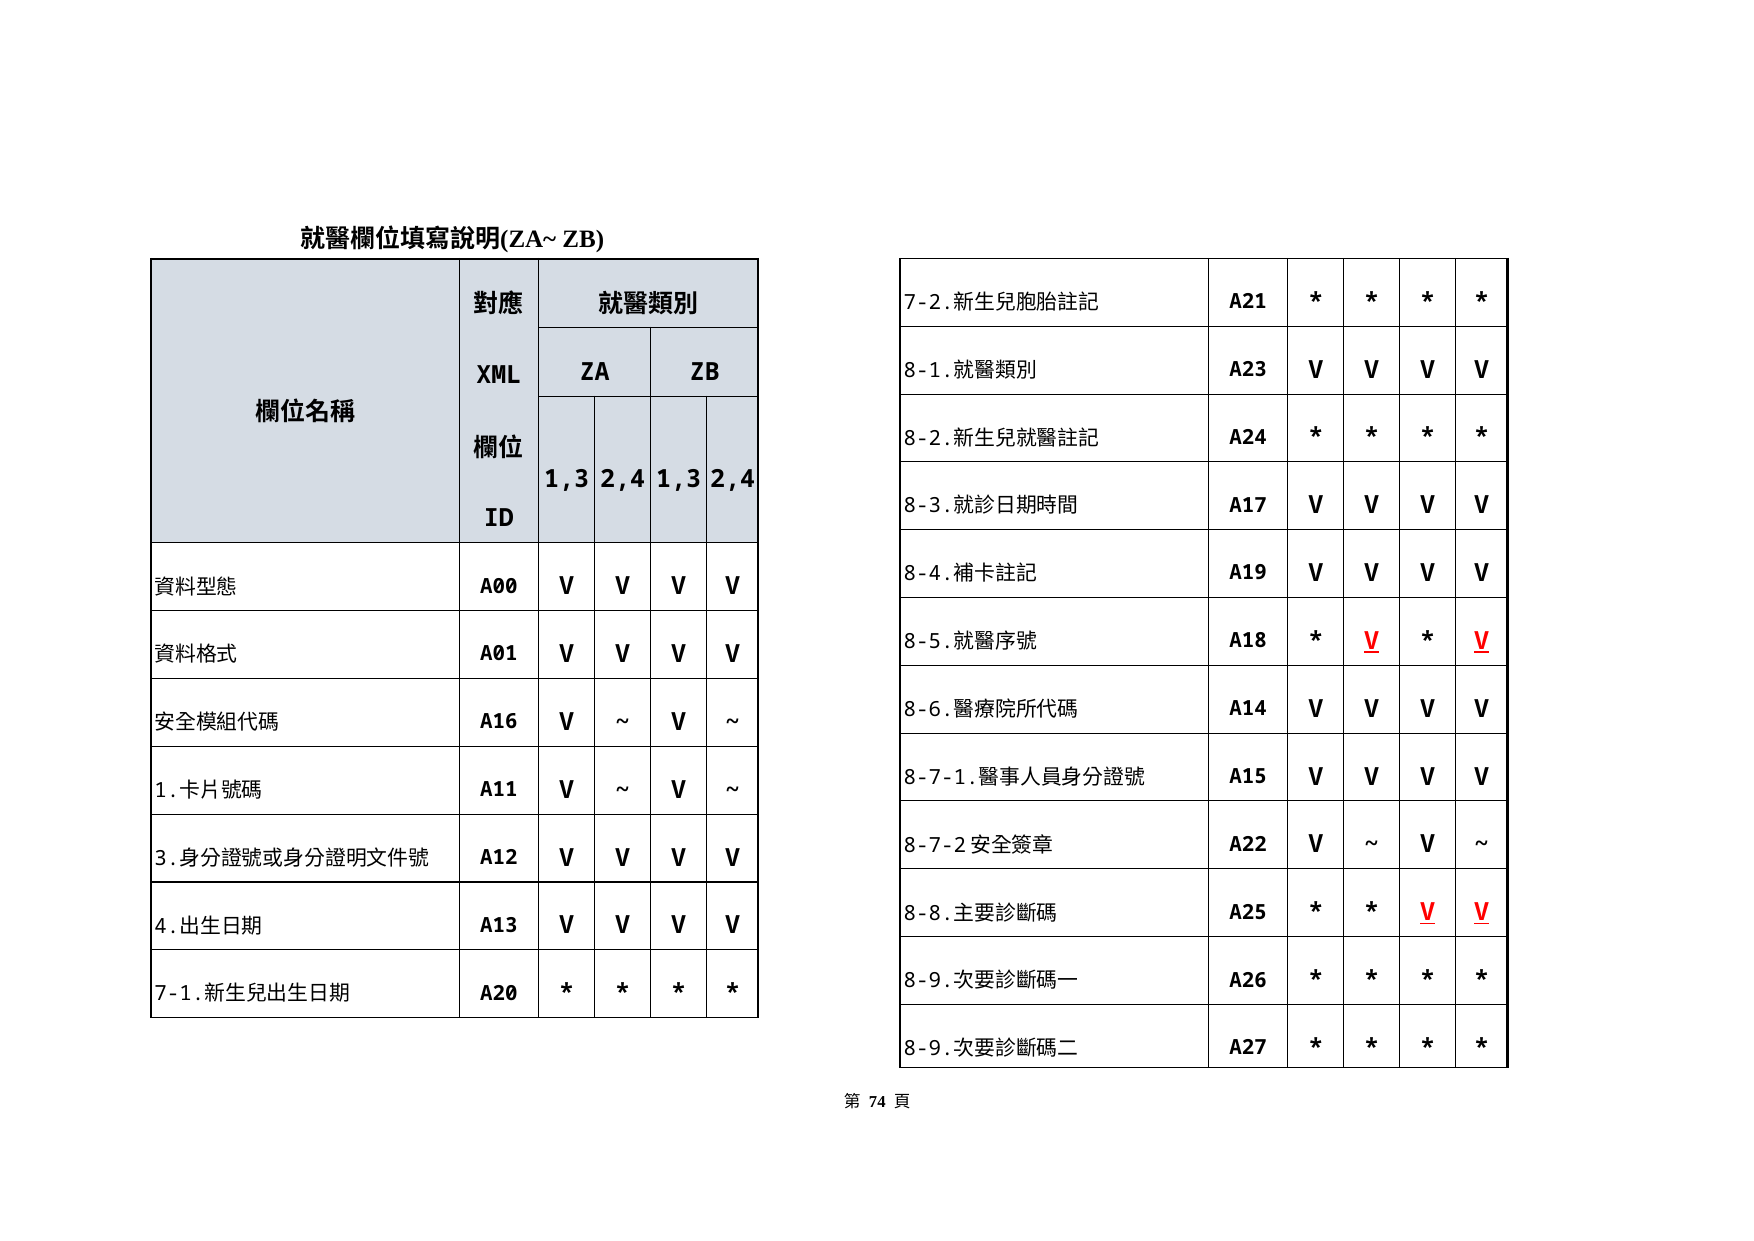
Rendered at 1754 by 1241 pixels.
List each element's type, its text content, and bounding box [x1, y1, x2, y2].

table_cell V [1456, 666, 1506, 732]
table_cell ZA [539, 328, 650, 396]
table_cell A18 [1209, 598, 1287, 665]
table_cell V [651, 815, 706, 881]
table_cell * [1344, 1005, 1399, 1067]
table_cell * [1456, 937, 1506, 1004]
table_header 欄位名稱 [152, 260, 459, 542]
table_cell * [1456, 395, 1506, 461]
table_cell V [1288, 734, 1343, 800]
table_cell V [1344, 734, 1399, 800]
table_cell 8-9.次要診斷碼一 [901, 937, 1208, 1004]
table_cell V [1400, 666, 1455, 732]
table_cell V [1456, 462, 1506, 529]
table_cell V [1400, 734, 1455, 800]
table_cell V [539, 679, 594, 746]
table_cell V [1456, 869, 1506, 936]
table_cell A11 [460, 747, 538, 813]
table_cell V [1400, 801, 1455, 868]
table_cell V [1288, 462, 1343, 529]
table_cell ~ [595, 747, 650, 813]
table_cell * [595, 950, 650, 1017]
table_cell V [539, 611, 594, 678]
table_cell A15 [1209, 734, 1287, 800]
table_cell * [1400, 598, 1455, 665]
table_cell * [1456, 1005, 1506, 1067]
table_cell * [1288, 598, 1343, 665]
table_cell V [595, 543, 650, 610]
table_cell V [651, 543, 706, 610]
table_cell 3.身分證號或身分證明文件號 [152, 815, 459, 881]
table_cell A16 [460, 679, 538, 746]
table_cell A19 [1209, 530, 1287, 597]
table_cell 7-2.新生兒胞胎註記 [901, 259, 1208, 326]
table_cell V [1456, 327, 1506, 393]
table_cell A12 [460, 815, 538, 881]
table_cell ~ [707, 747, 757, 813]
table_cell 1.卡片號碼 [152, 747, 459, 813]
table_cell A24 [1209, 395, 1287, 461]
table_cell V [1456, 734, 1506, 800]
table_cell * [1344, 259, 1399, 326]
table_cell * [1344, 395, 1399, 461]
table_cell A13 [460, 883, 538, 949]
table_cell V [539, 747, 594, 813]
table_cell * [707, 950, 757, 1017]
table_cell V [1288, 801, 1343, 868]
table_cell 8-7-1.醫事人員身分證號 [901, 734, 1208, 800]
table_cell A26 [1209, 937, 1287, 1004]
table_cell V [1288, 530, 1343, 597]
table_cell 8-7-2安全簽章 [901, 801, 1208, 868]
table_cell V [1344, 327, 1399, 393]
table_cell V [1288, 327, 1343, 393]
table_cell V [1288, 666, 1343, 732]
table_cell V [651, 611, 706, 678]
table_cell * [1288, 869, 1343, 936]
table_cell V [1456, 530, 1506, 597]
table_cell 資料型態 [152, 543, 459, 610]
table_cell A00 [460, 543, 538, 610]
table_cell * [1344, 869, 1399, 936]
table_cell 8-5.就醫序號 [901, 598, 1208, 665]
table_cell V [1344, 598, 1399, 665]
table_cell A17 [1209, 462, 1287, 529]
table_cell 8-3.就診日期時間 [901, 462, 1208, 529]
table_cell V [1344, 462, 1399, 529]
table_cell V [539, 883, 594, 949]
table_cell V [1400, 327, 1455, 393]
table_cell 7-1.新生兒出生日期 [152, 950, 459, 1017]
table_cell 2,4 [707, 397, 757, 542]
table_cell A25 [1209, 869, 1287, 936]
table_cell 2,4 [595, 397, 650, 542]
table_cell * [1456, 259, 1506, 326]
table_cell 1,3 [651, 397, 706, 542]
table_cell * [1400, 1005, 1455, 1067]
table_cell V [1344, 530, 1399, 597]
table_cell * [1288, 395, 1343, 461]
table_cell 8-4.補卡註記 [901, 530, 1208, 597]
table_cell V [1456, 598, 1506, 665]
table_cell * [1400, 395, 1455, 461]
table_cell A22 [1209, 801, 1287, 868]
table_cell * [1400, 259, 1455, 326]
table_cell V [651, 679, 706, 746]
table_cell * [1344, 937, 1399, 1004]
table_cell ~ [707, 679, 757, 746]
table_cell ZB [651, 328, 757, 396]
table_cell V [707, 883, 757, 949]
table_cell ~ [1344, 801, 1399, 868]
table_cell * [651, 950, 706, 1017]
table_cell V [651, 747, 706, 813]
table_cell V [1400, 530, 1455, 597]
table_cell V [707, 611, 757, 678]
table_cell * [539, 950, 594, 1017]
table_cell 資料格式 [152, 611, 459, 678]
table_cell V [651, 883, 706, 949]
table_cell A21 [1209, 259, 1287, 326]
table_cell ~ [595, 679, 650, 746]
table_cell 4.出生日期 [152, 883, 459, 949]
table_cell 8-6.醫療院所代碼 [901, 666, 1208, 732]
table_cell * [1400, 937, 1455, 1004]
table_cell V [595, 883, 650, 949]
table_cell A23 [1209, 327, 1287, 393]
table_cell V [1400, 462, 1455, 529]
table_cell 8-1.就醫類別 [901, 327, 1208, 393]
table_cell V [539, 543, 594, 610]
table_cell V [707, 543, 757, 610]
table_cell V [707, 815, 757, 881]
table_cell 8-8.主要診斷碼 [901, 869, 1208, 936]
table_cell V [1400, 869, 1455, 936]
table_cell * [1288, 937, 1343, 1004]
table_cell V [539, 815, 594, 881]
table_cell V [595, 815, 650, 881]
table_cell ~ [1456, 801, 1506, 868]
table_cell 1,3 [539, 397, 594, 542]
table_cell A01 [460, 611, 538, 678]
table_cell V [1344, 666, 1399, 732]
table_cell A20 [460, 950, 538, 1017]
table_cell A27 [1209, 1005, 1287, 1067]
table_cell 8-2.新生兒就醫註記 [901, 395, 1208, 461]
table_cell 8-9.次要診斷碼二 [901, 1005, 1208, 1067]
table_cell * [1288, 259, 1343, 326]
table_header 就醫類別 [539, 260, 757, 327]
table_cell 安全模組代碼 [152, 679, 459, 746]
table_cell A14 [1209, 666, 1287, 732]
table_cell V [595, 611, 650, 678]
subtitle 就醫欄位填寫說明(ZA~ ZB) [300, 195, 1579, 258]
table_cell * [1288, 1005, 1343, 1067]
table_header 對應XML欄位ID [460, 260, 538, 542]
